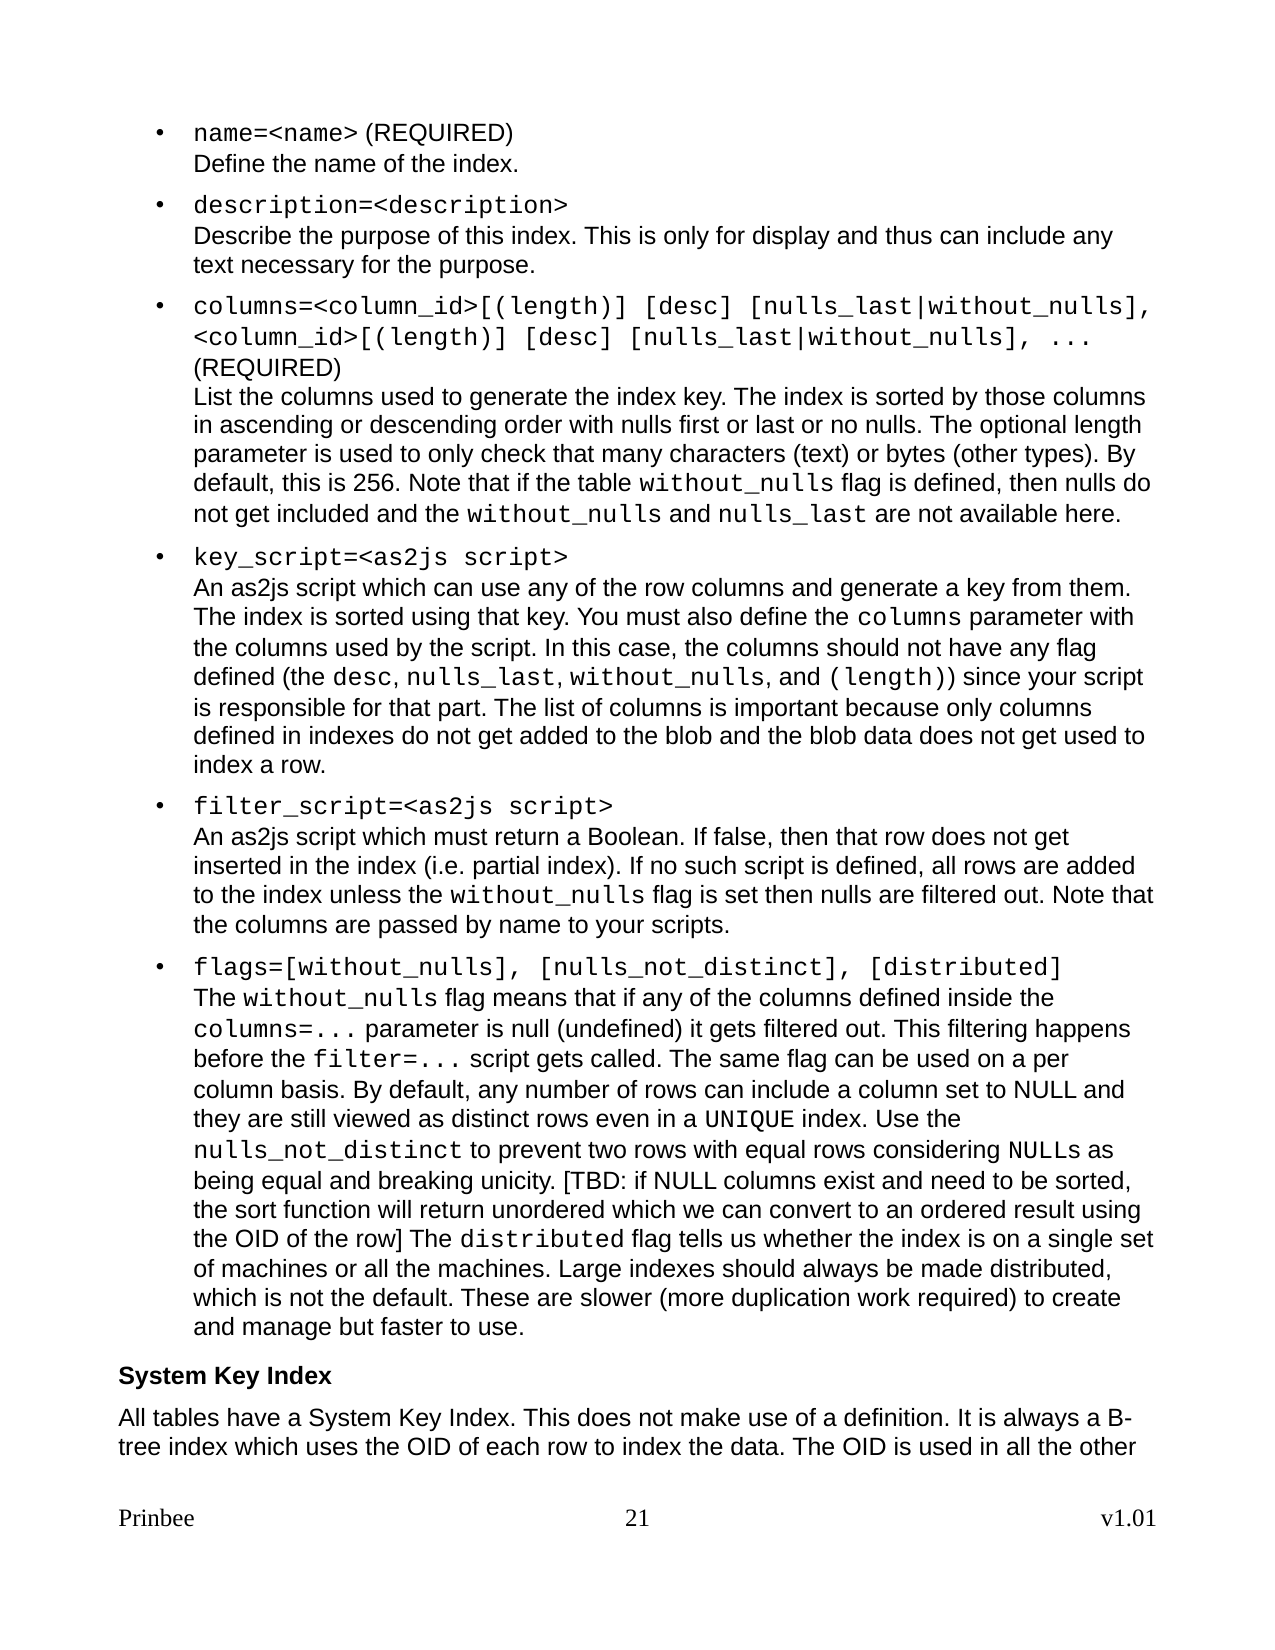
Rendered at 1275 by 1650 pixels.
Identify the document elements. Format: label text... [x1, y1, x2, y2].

list key_script=<as2js script> An as2js script which can use any of the row columns and generate a key from them. The index is sorted using that key. You must also define the columns parameter with the columns used by the script. In this case, the columns should not have any flag defined (the desc, nulls_last, without_nulls, and (length)) since your script is responsible for that part. The list of columns is important because only columns defined in indexes do not get added to the blob and the blob data does not get used to index a row. [156, 545, 1157, 779]
list name=<name> (REQUIRED) Define the name of the index. [156, 118, 1157, 178]
subtitle System Key Index [118, 1361, 1157, 1389]
list filter_script=<as2js script> An as2js script which must return a Boolean. If false, then that row does not get inserted in the index (i.e. partial index). If no such script is defined, all rows are added to the index unless the without_nulls flag is set then nulls are filtered out. Note that the columns are passed by name to your scripts. [156, 794, 1157, 939]
list description=<description> Describe the purpose of this index. This is only for display and thus can include any text necessary for the purpose. [156, 193, 1157, 279]
text All tables have a System Key Index. This does not make use of a definition. It is always a B-tree index which uses the OID of each row to index the data. The OID is used in all the other [118, 1403, 1157, 1461]
list columns=<column_id>[(length)] [desc] [nulls_last|without_nulls], <column_id>[(length)] [desc] [nulls_last|without_nulls], ... (REQUIRED) List the columns used to generate the index key. The index is sorted by those columns in ascending or descending order with nulls first or last or no nulls. The optional length parameter is used to only check that many characters (text) or bytes (other types). By default, this is 256. Note that if the table without_nulls flag is defined, then nulls do not get included and the without_nulls and nulls_last are not available here. [156, 294, 1157, 530]
list flags=[without_nulls], [nulls_not_distinct], [distributed] The without_nulls flag means that if any of the columns defined inside the columns=... parameter is null (undefined) it gets filtered out. This filtering happens before the filter=... script gets called. The same flag can be used on a per column basis. By default, any number of rows can include a column set to NULL and they are still viewed as distinct rows even in a UNIQUE index. Use the nulls_not_distinct to prevent two rows with equal rows considering NULLs as being equal and breaking unicity. [TBD: if NULL columns exist and need to be sorted, the sort function will return unordered which we can convert to an ordered result using the OID of the row] The distributed flag tells us whether the index is on a single set of machines or all the machines. Large indexes should always be made distributed, which is not the default. These are slower (more duplication work required) to create and manage but faster to use. [156, 954, 1157, 1341]
